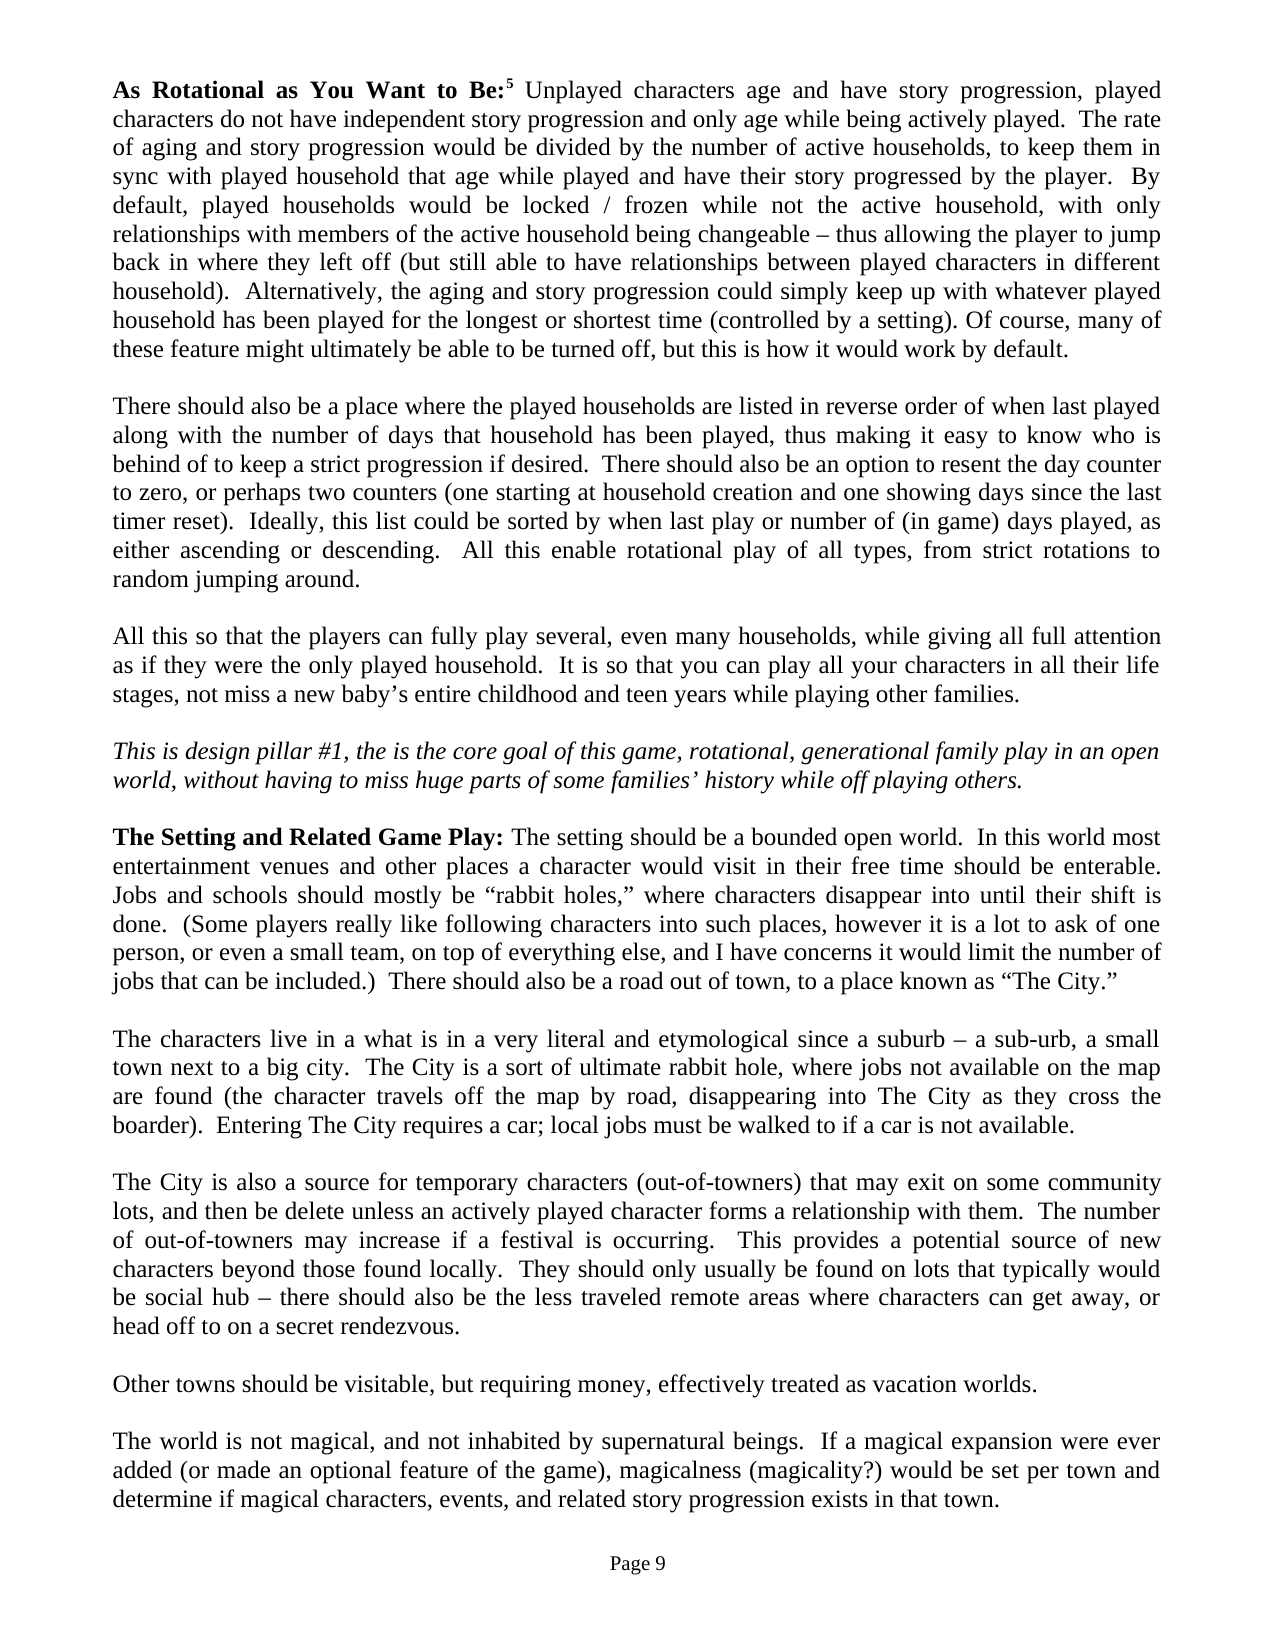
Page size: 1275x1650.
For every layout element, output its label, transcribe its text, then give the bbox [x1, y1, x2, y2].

text The characters live in a what is in a very literal and etymological since a suburb – a sub-urb, a small town next to a big city. The City is a sort of ultimate rabbit hole, where jobs not available on the map are found (the character travels off the map by road, disappearing into The City as they cross the boarder). Entering The City requires a car; local jobs must be walked to if a car is not available. [112, 1024, 1162, 1139]
text Other towns should be visitable, but requiring money, effectively treated as vacation worlds. [112, 1369, 1162, 1397]
text There should also be a place where the played households are listed in reverse order of when last played along with the number of days that household has been played, thus making it easy to know who is behind of to keep a strict progression if desired. There should also be an option to resent the day counter to zero, or perhaps two counters (one starting at household creation and one showing days since the last timer reset). Ideally, this list could be sorted by when last play or number of (in game) days played, as either ascending or descending. All this enable rotational play of all types, from strict rotations to random jumping around. [112, 391, 1162, 592]
text The Setting and Related Game Play: The setting should be a bounded open world. In this world most entertainment venues and other places a character would visit in their free time should be enterable. Jobs and schools should mostly be “rabbit holes,” where characters disappear into until their shift is done. (Some players really like following characters into such places, however it is a lot to ask of one person, or even a small team, on top of everything else, and I have concerns it would limit the number of jobs that can be included.) There should also be a road out of town, to a place known as “The City.” [112, 822, 1162, 995]
text This is design pillar #1, the is the core goal of this game, rotational, generational family play in an open world, without having to miss huge parts of some families’ history while off playing others. [112, 736, 1162, 794]
text The world is not magical, and not inhabited by supernatural beings. If a magical expansion were ever added (or made an optional feature of the game), magicalness (magicality?) would be set per town and determine if magical characters, events, and related story progression exists in that town. [112, 1426, 1162, 1512]
text The City is also a source for temporary characters (out-of-towners) that may exit on some community lots, and then be delete unless an actively played character forms a relationship with them. The number of out-of-towners may increase if a festival is occurring. This provides a potential source of new characters beyond those found locally. They should only usually be found on lots that typically would be social hub – there should also be the less traveled remote areas where characters can get away, or head off to on a secret rendezvous. [112, 1167, 1162, 1340]
text As Rotational as You Want to Be:5 Unplayed characters age and have story progression, played characters do not have independent story progression and only age while being actively played. The rate of aging and story progression would be divided by the number of active households, to keep them in sync with played household that age while played and have their story progressed by the player. By default, played households would be locked / frozen while not the active household, with only relationships with members of the active household being changeable – thus allowing the player to jump back in where they left off (but still able to have relationships between played characters in different household). Alternatively, the aging and story progression could simply keep up with whatever played household has been played for the longest or shortest time (controlled by a setting). Of course, many of these feature might ultimately be able to be turned off, but this is how it would work by default. [112, 75, 1162, 362]
text All this so that the players can fully play several, even many households, while giving all full attention as if they were the only played household. It is so that you can play all your characters in all their life stages, not miss a new baby’s entire childhood and teen years while playing other families. [112, 621, 1162, 707]
